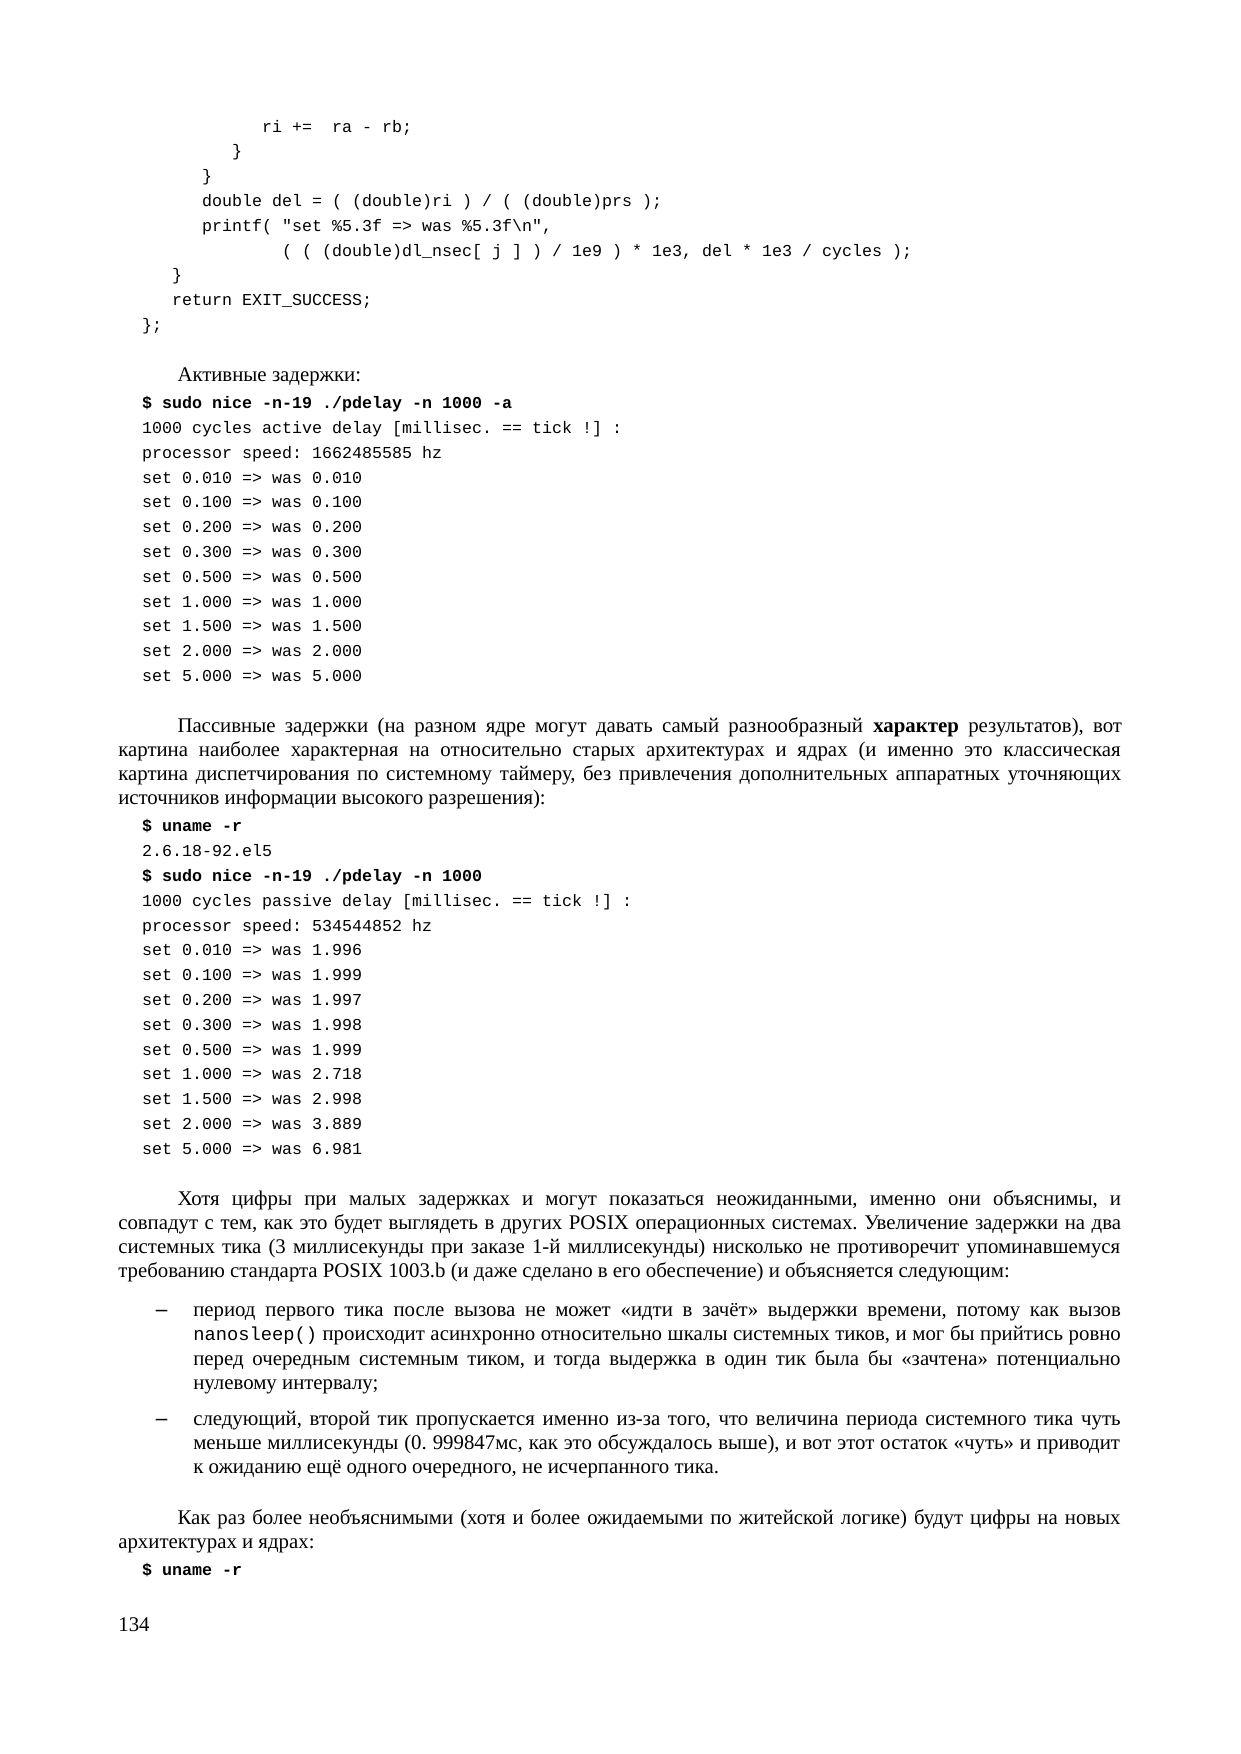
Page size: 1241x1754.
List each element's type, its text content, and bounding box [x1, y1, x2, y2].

text }; [142, 316, 1122, 335]
text set 0.300 => was 0.300 [142, 543, 1122, 562]
text set 2.000 => was 2.000 [142, 643, 1122, 662]
text set 1.000 => was 2.718 [142, 1066, 1122, 1085]
text set 0.100 => was 1.999 [142, 967, 1122, 986]
text Активные задержки: [118, 362, 1122, 386]
text 1000 cycles active delay [millisec. == tick !] : [142, 419, 1122, 438]
text set 5.000 => was 5.000 [142, 667, 1122, 686]
text return EXIT_SUCCESS; [142, 292, 1122, 311]
text set 0.010 => was 0.010 [142, 469, 1122, 488]
list следующий, второй тик пропускается именно из-за того, что величина периода системного тика чуть меньше миллисекунды (0. 999847мс, как это обсуждалось выше), и вот этот остаток «чуть» и приводит к ожиданию ещё одного очередного, не исчерпанного тика. [156, 1406, 1122, 1478]
text } [142, 267, 1122, 286]
text processor speed: 1662485585 hz [142, 444, 1122, 463]
text $ sudo nice -n-19 ./pdelay -n 1000 -a [142, 395, 1122, 414]
text $ sudo nice -n-19 ./pdelay -n 1000 [142, 868, 1122, 886]
text set 0.010 => was 1.996 [142, 942, 1122, 961]
text set 1.000 => was 1.000 [142, 593, 1122, 612]
text processor speed: 534544852 hz [142, 917, 1122, 936]
text 2.6.18-92.el5 [142, 843, 1122, 862]
text ( ( (double)dl_nsec[ j ] ) / 1e9 ) * 1e3, del * 1e3 / cycles ); [142, 242, 1122, 261]
text ri += ra - rb; [142, 118, 1122, 137]
text } [142, 168, 1122, 187]
text Как раз более необъяснимыми (хотя и более ожидаемыми по житейской логике) будут цифры на новых архитектурах и ядрах: [118, 1505, 1122, 1553]
text } [142, 143, 1122, 162]
text set 0.200 => was 1.997 [142, 992, 1122, 1010]
text Пассивные задержки (на разном ядре могут давать самый разнообразный характер результатов), вот картина наиболее характерная на относительно старых архитектурах и ядрах (и именно это классическая картина диспетчирования по системному таймеру, без привлечения дополнительных аппаратных уточняющих источников информации высокого разрешения): [118, 713, 1122, 809]
text set 0.200 => was 0.200 [142, 519, 1122, 538]
text set 0.500 => was 0.500 [142, 568, 1122, 587]
text set 1.500 => was 1.500 [142, 618, 1122, 637]
text $ uname -r [142, 1562, 1122, 1581]
text set 0.300 => was 1.998 [142, 1016, 1122, 1035]
list период первого тика после вызова не может «идти в зачёт» выдержки времени, потому как вызов nanosleep() происходит асинхронно относительно шкалы системных тиков, и мог бы прийтись ровно перед очередным системным тиком, и тогда выдержка в один тик была бы «зачтена» потенциально нулевому интервалу; [156, 1297, 1122, 1394]
text set 0.100 => was 0.100 [142, 494, 1122, 513]
text set 0.500 => was 1.999 [142, 1041, 1122, 1060]
text $ uname -r [142, 818, 1122, 837]
text set 1.500 => was 2.998 [142, 1091, 1122, 1109]
text set 5.000 => was 6.981 [142, 1140, 1122, 1159]
text 1000 cycles passive delay [millisec. == tick !] : [142, 892, 1122, 911]
text Хотя цифры при малых задержках и могут показаться неожиданными, именно они объяснимы, и совпадут с тем, как это будет выглядеть в других POSIX операционных системах. Увеличение задержки на два системных тика (3 миллисекунды при заказе 1-й миллисекунды) нисколько не противоречит упоминавшемуся требованию стандарта POSIX 1003.b (и даже сделано в его обеспечение) и объясняется следующим: [118, 1186, 1122, 1282]
text double del = ( (double)ri ) / ( (double)prs ); [142, 192, 1122, 211]
text printf( "set %5.3f => was %5.3f\n", [142, 217, 1122, 236]
text set 2.000 => was 3.889 [142, 1116, 1122, 1134]
